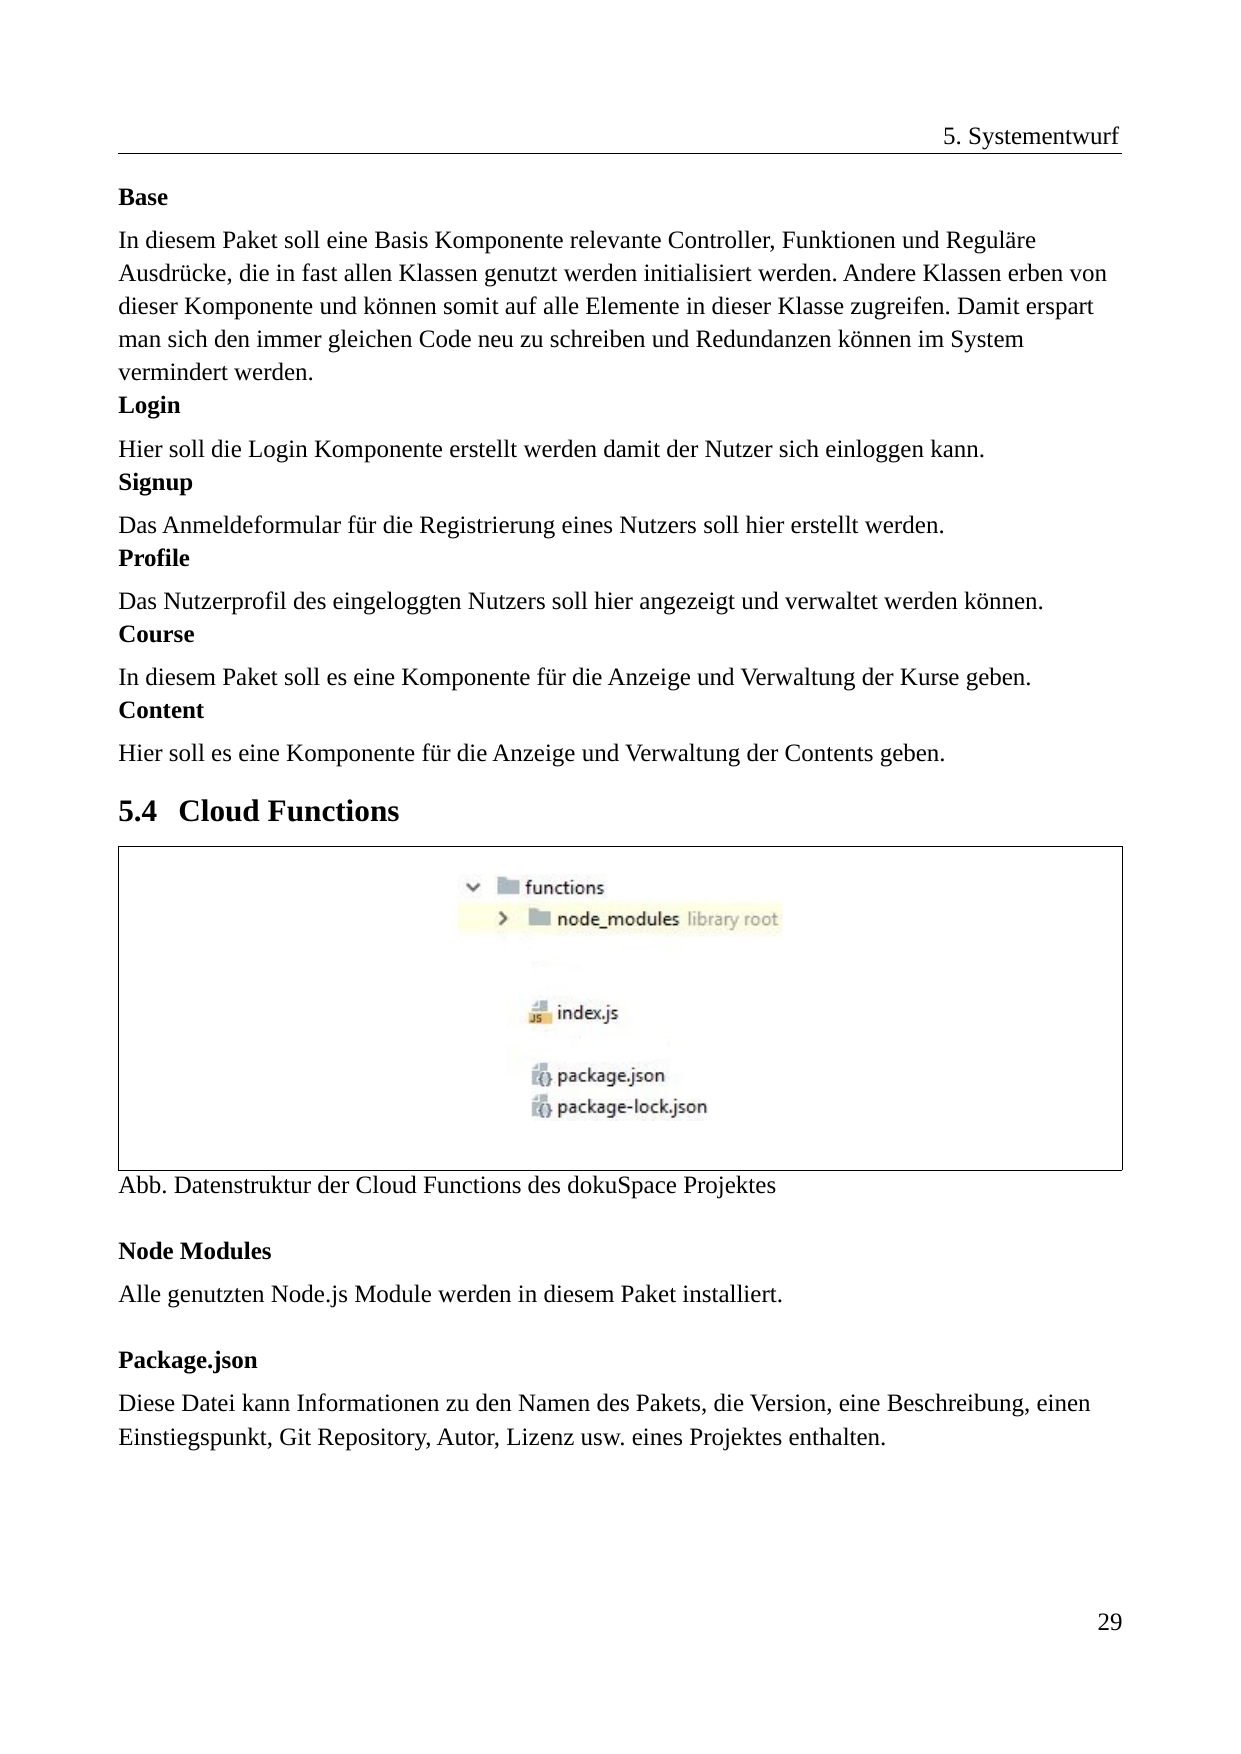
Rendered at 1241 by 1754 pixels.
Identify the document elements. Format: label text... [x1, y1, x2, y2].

subtitle Cloud Functions [118, 792, 1122, 828]
text In diesem Paket soll es eine Komponente für die Anzeige und Verwaltung der Kurse geben. [118, 662, 1122, 691]
text Alle genutzten Node.js Module werden in diesem Paket installiert. [118, 1279, 1122, 1308]
table_header [119, 847, 1122, 1170]
text Package.json [118, 1345, 1122, 1374]
text Course [118, 619, 1122, 648]
text Diese Datei kann Informationen zu den Namen des Pakets, die Version, eine Beschreibung, einen Einstiegspunkt, Git Repository, Autor, Lizenz usw. eines Projektes enthalten. [118, 1388, 1122, 1450]
text Abb. Datenstruktur der Cloud Functions des dokuSpace Projektes [118, 1171, 1122, 1199]
picture [457, 874, 783, 1121]
text Node Modules [118, 1236, 1122, 1265]
text In diesem Paket soll eine Basis Komponente relevante Controller, Funktionen und Reguläre Ausdrücke, die in fast allen Klassen genutzt werden initialisiert werden. Andere Klassen erben von dieser Komponente und können somit auf alle Elemente in dieser Klasse zugreifen. Damit erspart man sich den immer gleichen Code neu zu schreiben und Redundanzen können im System vermindert werden. [118, 225, 1122, 386]
text Das Nutzerprofil des eingeloggten Nutzers soll hier angezeigt und verwaltet werden können. [118, 586, 1122, 615]
text Hier soll die Login Komponente erstellt werden damit der Nutzer sich einloggen kann. [118, 434, 1122, 462]
text Content [118, 695, 1122, 724]
text Signup [118, 467, 1122, 495]
text Login [118, 391, 1122, 419]
text Base [118, 182, 1122, 211]
text Das Anmeldeformular für die Registrierung eines Nutzers soll hier erstellt werden. [118, 510, 1122, 538]
text Hier soll es eine Komponente für die Anzeige und Verwaltung der Contents geben. [118, 738, 1122, 767]
text Profile [118, 543, 1122, 572]
